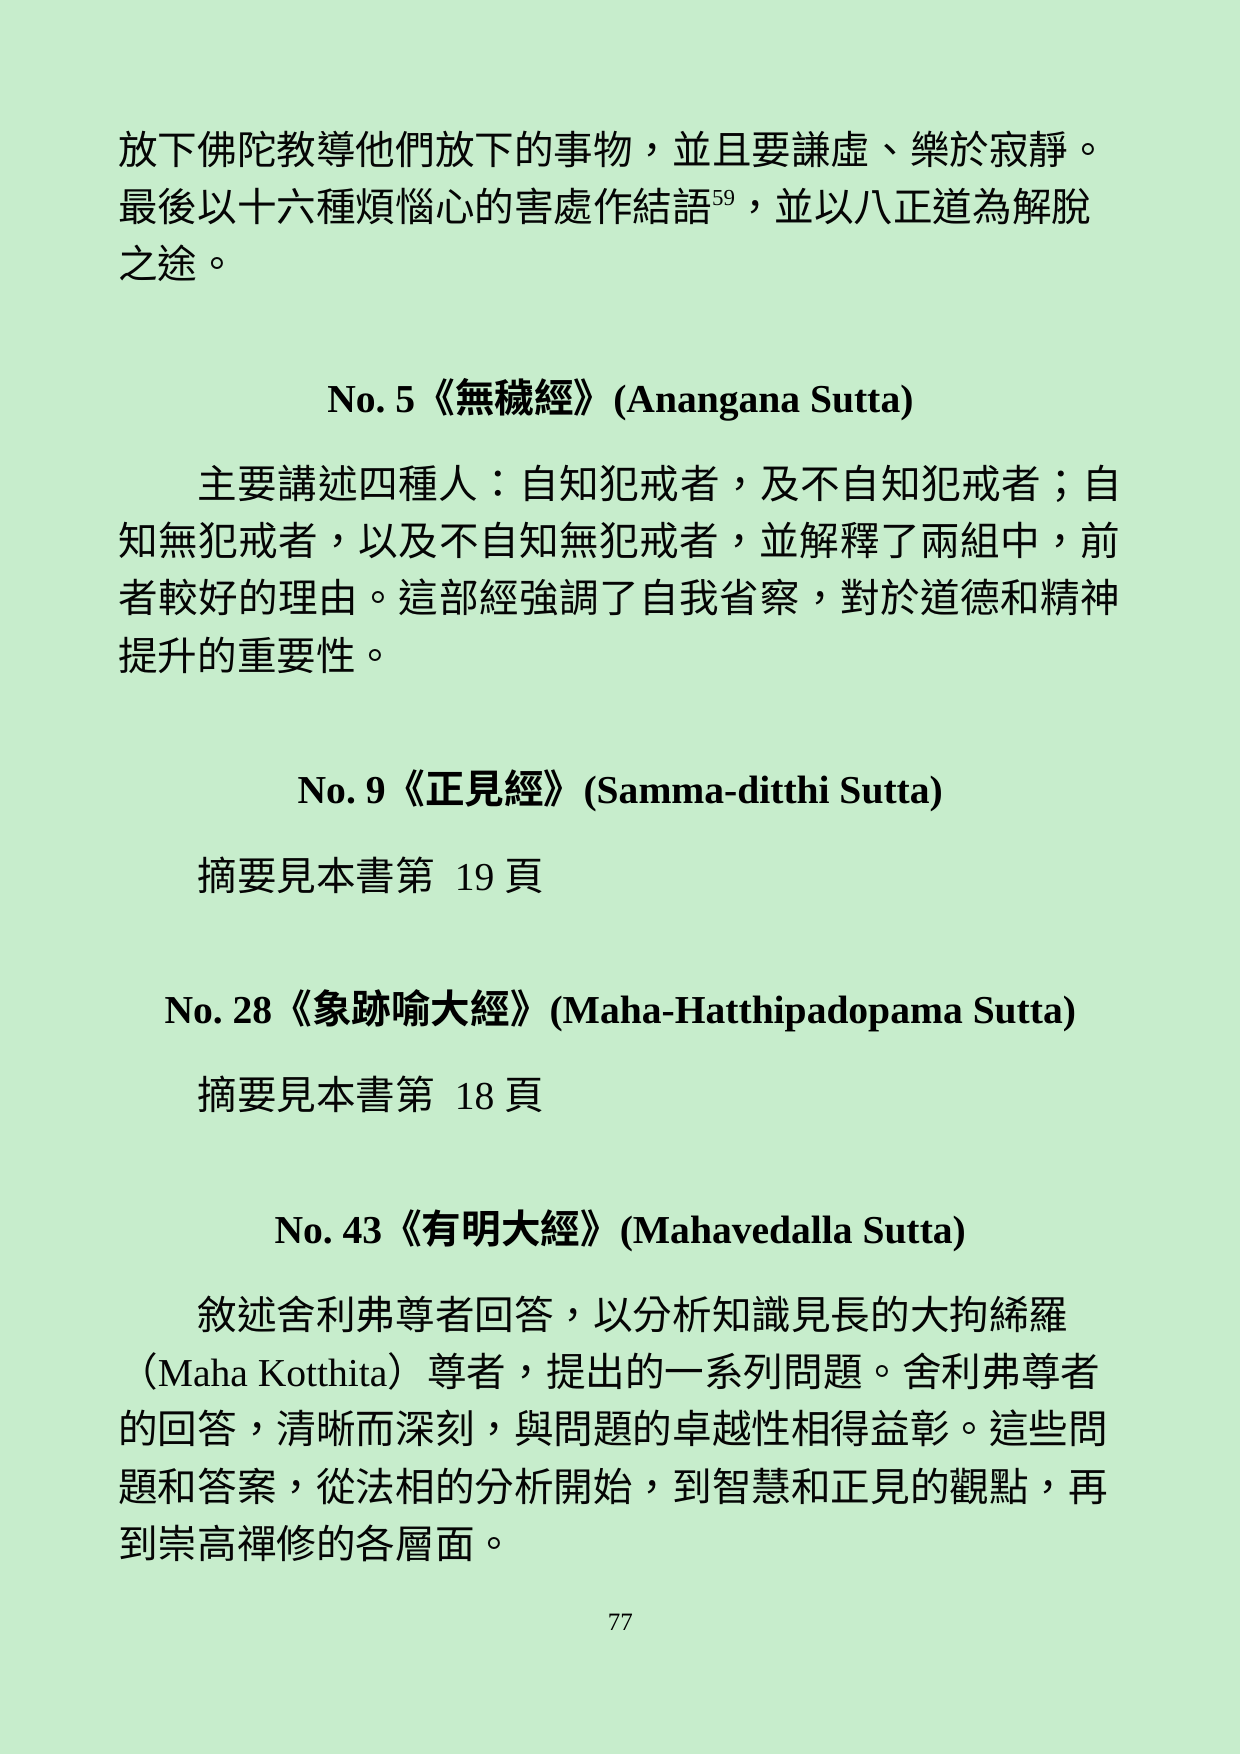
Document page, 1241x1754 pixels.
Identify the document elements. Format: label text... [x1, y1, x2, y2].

subtitle No. 9《正見經》(Samma-ditthi Sutta) [118, 758, 1122, 815]
text 敘述舍利弗尊者回答，以分析知識見長的大拘絺羅（Maha Kotthita）尊者，提出的一系列問題。舍利弗尊者的回答，清晰而深刻，與問題的卓越性相得益彰。這些問題和答案，從法相的分析開始，到智慧和正見的觀點，再到崇高禪修的各層面。 [118, 1283, 1122, 1570]
text 摘要見本書第 18 頁 [118, 1064, 1122, 1121]
text 放下佛陀教導他們放下的事物，並且要謙虛、樂於寂靜。最後以十六種煩惱心的害處作結語，並以八正道為解脫之途。 [118, 118, 1122, 290]
subtitle No. 5《無穢經》(Anangana Sutta) [118, 366, 1122, 424]
text 摘要見本書第 19 頁 [118, 844, 1122, 901]
text 主要講述四種人：自知犯戒者，及不自知犯戒者；自知無犯戒者，以及不自知無犯戒者，並解釋了兩組中，前者較好的理由。這部經強調了自我省察，對於道德和精神提升的重要性。 [118, 452, 1122, 682]
subtitle No. 43《有明大經》(Mahavedalla Sutta) [118, 1197, 1122, 1254]
subtitle No. 28《象跡喻大經》(Maha-Hatthipadopama Sutta) [118, 978, 1122, 1035]
